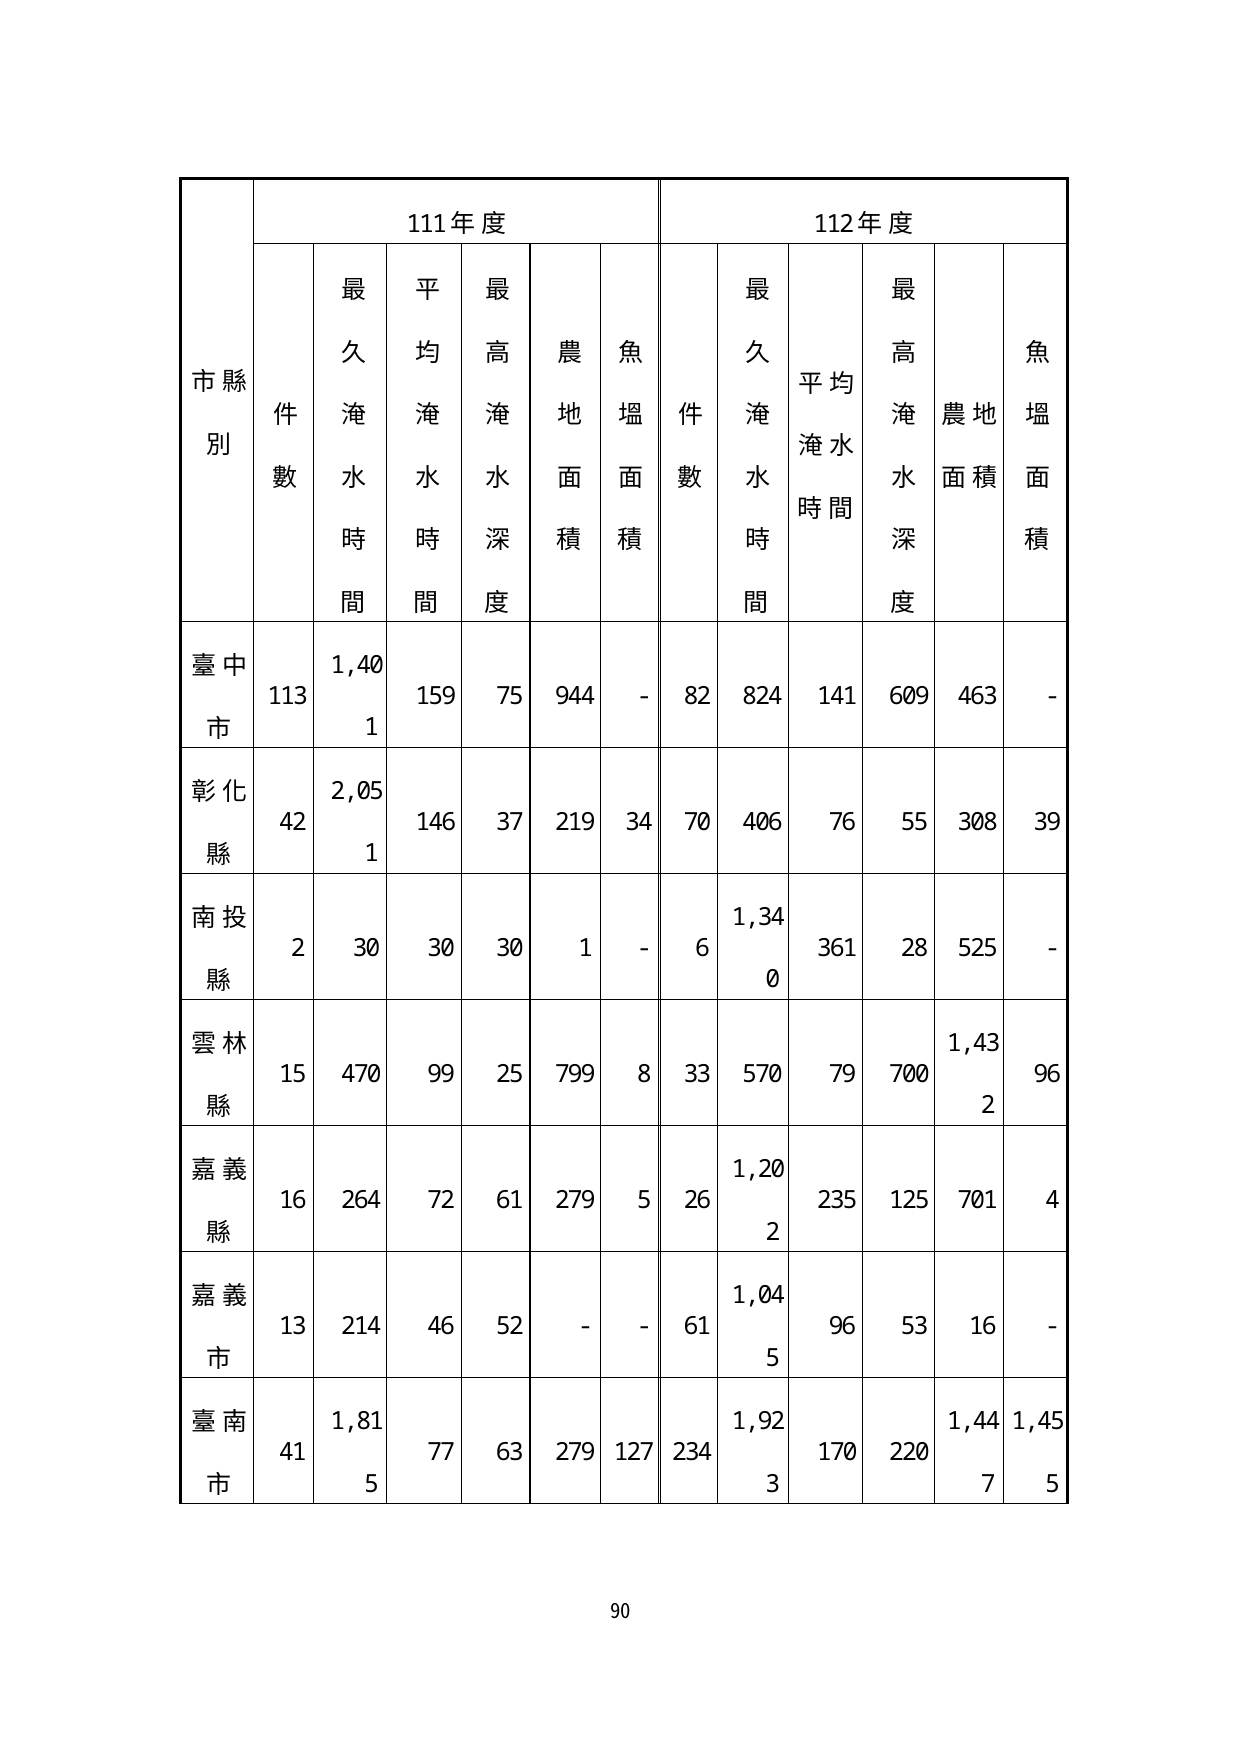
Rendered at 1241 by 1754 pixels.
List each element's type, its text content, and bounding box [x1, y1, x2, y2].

table_cell 701 [935, 1126, 1003, 1251]
table_cell 361 [789, 874, 862, 999]
table_cell 146 [387, 748, 461, 873]
table_cell 52 [462, 1252, 529, 1377]
table_cell 8 [601, 1000, 658, 1125]
table_cell 37 [462, 748, 529, 873]
table_cell 77 [387, 1378, 461, 1503]
table_cell 最久淹水時間 [718, 244, 788, 621]
table_cell 42 [254, 748, 313, 873]
table_cell 28 [863, 874, 934, 999]
table_cell 944 [531, 622, 600, 747]
table_cell 2 [254, 874, 313, 999]
table_cell 34 [601, 748, 658, 873]
table_cell 79 [789, 1000, 862, 1125]
table_cell 75 [462, 622, 529, 747]
table_cell 113 [254, 622, 313, 747]
table_cell 5 [601, 1126, 658, 1251]
table_cell 最高淹水深度 [462, 244, 529, 621]
table_cell 嘉義市 [182, 1252, 253, 1377]
table_cell 824 [718, 622, 788, 747]
table_cell 61 [462, 1126, 529, 1251]
table_cell 雲林縣 [182, 1000, 253, 1125]
table_cell 平均淹水時間 [789, 244, 862, 621]
table_header 112年度 [661, 180, 1066, 243]
table_cell - [601, 1252, 658, 1377]
table_cell 264 [314, 1126, 386, 1251]
table_cell 308 [935, 748, 1003, 873]
table_cell 41 [254, 1378, 313, 1503]
table_cell 件數 [661, 244, 717, 621]
table_cell 82 [661, 622, 717, 747]
table_cell 235 [789, 1126, 862, 1251]
table_cell 魚塭面積 [601, 244, 658, 621]
table_cell 15 [254, 1000, 313, 1125]
table_cell 61 [661, 1252, 717, 1377]
table_cell - [531, 1252, 600, 1377]
table_cell 39 [1004, 748, 1066, 873]
table_cell 55 [863, 748, 934, 873]
table_header 111年度 [254, 180, 658, 243]
table_cell 279 [531, 1126, 600, 1251]
table_cell 30 [462, 874, 529, 999]
table_cell 件數 [254, 244, 313, 621]
table_cell 96 [1004, 1000, 1066, 1125]
table_cell 平均淹水時間 [387, 244, 461, 621]
table_cell 96 [789, 1252, 862, 1377]
table_cell 279 [531, 1378, 600, 1503]
table_cell 最高淹水深度 [863, 244, 934, 621]
table_cell 臺中市 [182, 622, 253, 747]
table_cell 70 [661, 748, 717, 873]
table_cell 13 [254, 1252, 313, 1377]
table_cell 570 [718, 1000, 788, 1125]
table_cell 1,815 [314, 1378, 386, 1503]
table_cell 最久淹水時間 [314, 244, 386, 621]
table_cell 53 [863, 1252, 934, 1377]
table_cell - [601, 874, 658, 999]
table_cell 700 [863, 1000, 934, 1125]
table_cell 470 [314, 1000, 386, 1125]
table_cell 16 [254, 1126, 313, 1251]
table_cell 6 [661, 874, 717, 999]
table_cell 嘉義縣 [182, 1126, 253, 1251]
table_cell 30 [314, 874, 386, 999]
table_cell 406 [718, 748, 788, 873]
table_cell 141 [789, 622, 862, 747]
table_cell 彰化縣 [182, 748, 253, 873]
table_cell 魚塭面積 [1004, 244, 1066, 621]
table_cell 219 [531, 748, 600, 873]
table_cell 46 [387, 1252, 461, 1377]
table_cell 25 [462, 1000, 529, 1125]
table_cell - [1004, 874, 1066, 999]
table_cell 127 [601, 1378, 658, 1503]
table_cell 26 [661, 1126, 717, 1251]
table_cell 170 [789, 1378, 862, 1503]
table_cell 214 [314, 1252, 386, 1377]
table_cell 16 [935, 1252, 1003, 1377]
table_cell 1,455 [1004, 1378, 1066, 1503]
table_cell 南投縣 [182, 874, 253, 999]
table_cell 72 [387, 1126, 461, 1251]
table_cell 799 [531, 1000, 600, 1125]
table_cell 1,045 [718, 1252, 788, 1377]
table_cell 1,340 [718, 874, 788, 999]
table_cell - [601, 622, 658, 747]
table_cell 4 [1004, 1126, 1066, 1251]
table_cell 99 [387, 1000, 461, 1125]
table_cell 234 [661, 1378, 717, 1503]
table_cell 609 [863, 622, 934, 747]
table_cell 1,401 [314, 622, 386, 747]
table_cell 220 [863, 1378, 934, 1503]
table_cell 33 [661, 1000, 717, 1125]
table_header 市縣別 [182, 180, 253, 621]
table_cell 30 [387, 874, 461, 999]
table_cell 63 [462, 1378, 529, 1503]
table_cell 1,447 [935, 1378, 1003, 1503]
table_cell - [1004, 1252, 1066, 1377]
table_cell 1,202 [718, 1126, 788, 1251]
table_cell 76 [789, 748, 862, 873]
table_cell 農地面積 [935, 244, 1003, 621]
table_cell 525 [935, 874, 1003, 999]
table_cell 1 [531, 874, 600, 999]
table_cell 農地面積 [531, 244, 600, 621]
table_cell 1,923 [718, 1378, 788, 1503]
table_cell 159 [387, 622, 461, 747]
table_cell 463 [935, 622, 1003, 747]
table_cell 2,051 [314, 748, 386, 873]
table_cell 臺南市 [182, 1378, 253, 1503]
table_cell - [1004, 622, 1066, 747]
table_cell 125 [863, 1126, 934, 1251]
table_cell 1,432 [935, 1000, 1003, 1125]
